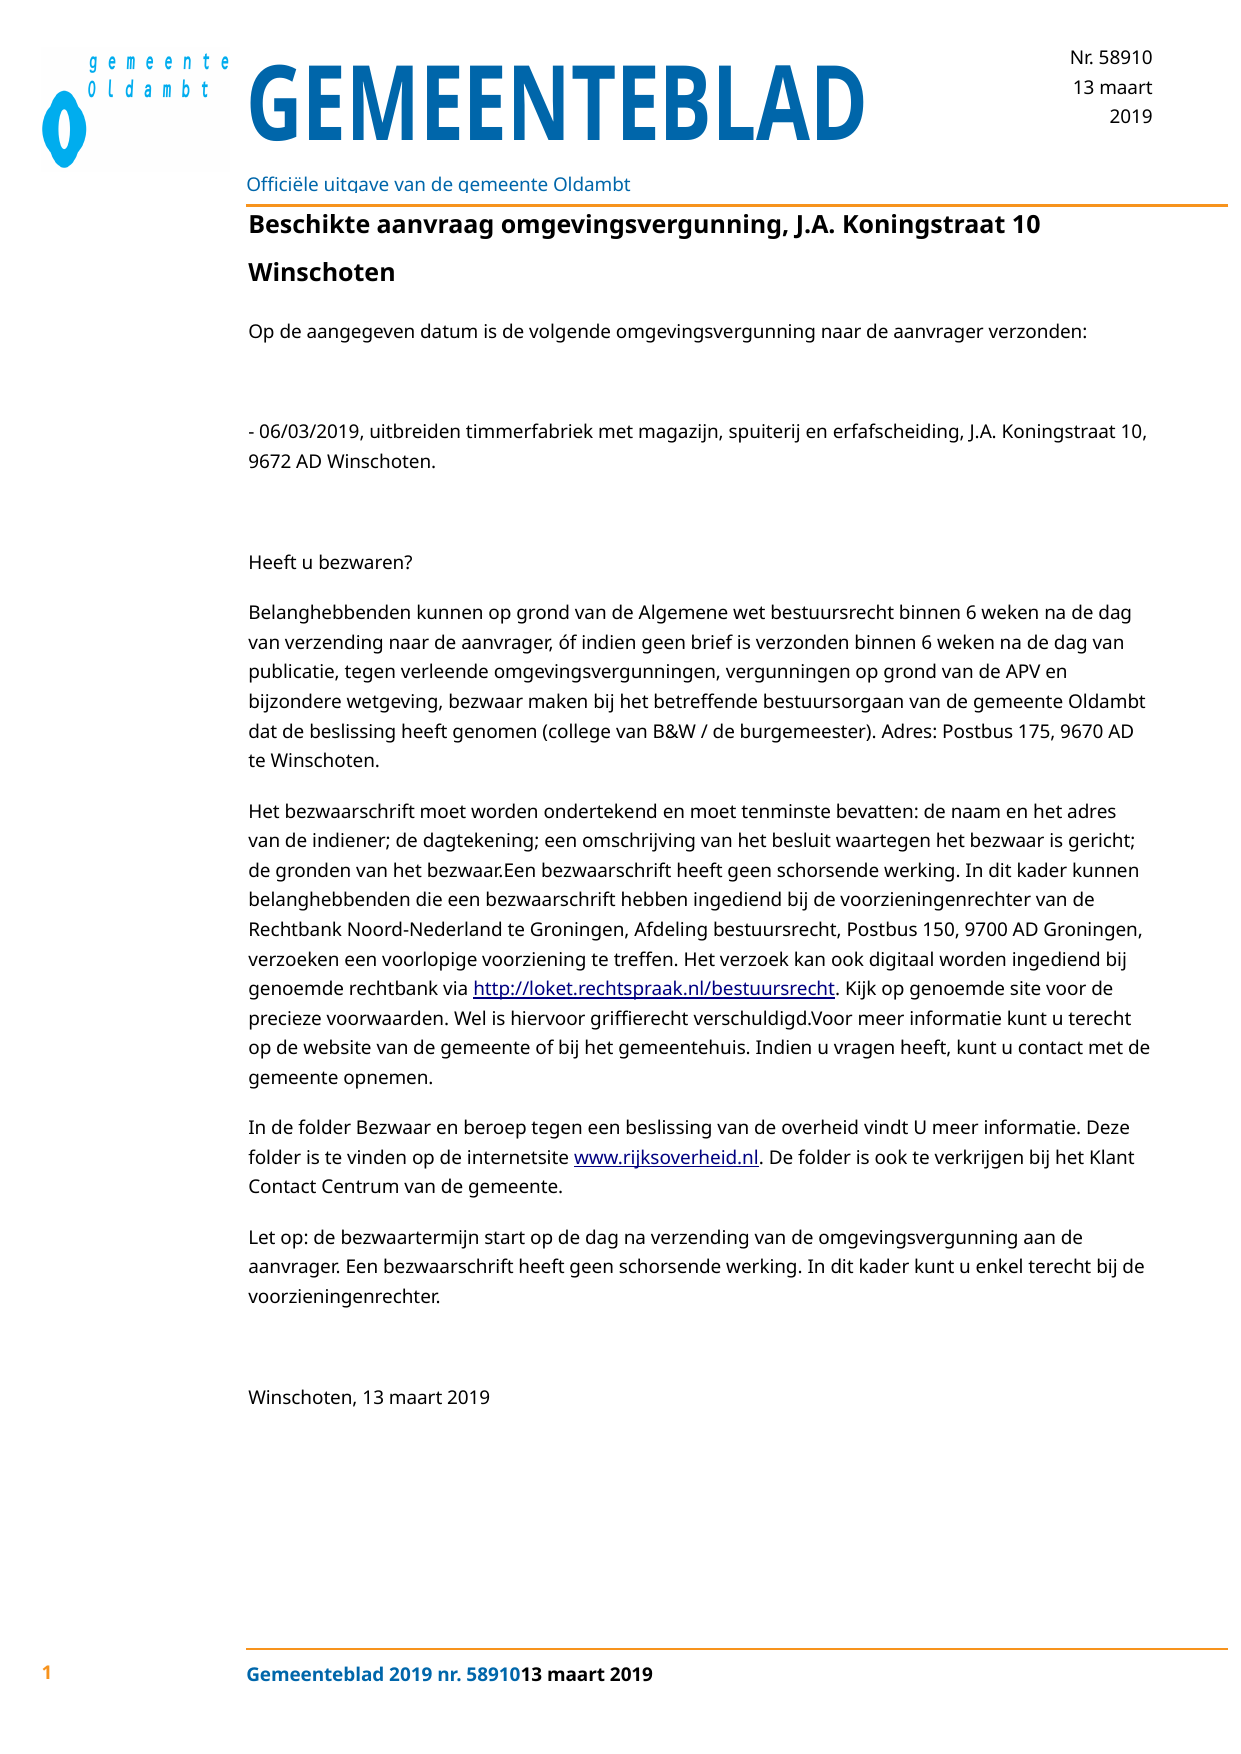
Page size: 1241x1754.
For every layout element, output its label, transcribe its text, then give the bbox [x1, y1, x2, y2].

text Let op: de bezwaartermijn start op de dag na verzending van de omgevingsvergunning aan de aanvrager. Een bezwaarschrift heeft geen schorsende werking. In dit kader kunt u enkel terecht bij de voorzieningenrechter. [248, 1224, 1152, 1309]
text Winschoten, 13 maart 2019 [248, 1384, 1152, 1410]
text Op de aangegeven datum is de volgende omgevingsvergunning naar de aanvrager verzonden: [248, 318, 1152, 344]
text Het bezwaarschrift moet worden ondertekend en moet tenminste bevatten: de naam en het adres van de indiener; de dagtekening; een omschrijving van het besluit waartegen het bezwaar is gericht; de gronden van het bezwaar.Een bezwaarschrift heeft geen schorsende werking. In dit kader kunnen belanghebbenden die een bezwaarschrift hebben ingediend bij de voorzieningenrechter van de Rechtbank Noord-Nederland te Groningen, Afdeling bestuursrecht, Postbus 150, 9700 AD Groningen, verzoeken een voorlopige voorziening te treffen. Het verzoek kan ook digitaal worden ingediend bij genoemde rechtbank via http://loket.rechtspraak.nl/bestuursrecht. Kijk op genoemde site voor de precieze voorwaarden. Wel is hiervoor griffierecht verschuldigd.Voor meer informatie kunt u terecht op de website van de gemeente of bij het gemeentehuis. Indien u vragen heeft, kunt u contact met de gemeente opnemen. [248, 798, 1152, 1090]
text Heeft u bezwaren? [248, 549, 1152, 575]
text In de folder Bezwaar en beroep tegen een beslissing van de overheid vindt U meer informatie. Deze folder is te vinden op de internetsite www.rijksoverheid.nl. De folder is ook te verkrijgen bij het Klant Contact Centrum van de gemeente. [248, 1114, 1152, 1199]
picture [41, 47, 231, 172]
text - 06/03/2019, uitbreiden timmerfabriek met magazijn, spuiterij en erfafscheiding, J.A. Koningstraat 10, 9672 AD Winschoten. [248, 419, 1152, 474]
text Beschikte aanvraag omgevingsvergunning, J.A. Koningstraat 10 Winschoten [248, 207, 1152, 288]
text Belanghebbenden kunnen op grond van de Algemene wet bestuursrecht binnen 6 weken na de dag van verzending naar de aanvrager, óf indien geen brief is verzonden binnen 6 weken na de dag van publicatie, tegen verleende omgevingsvergunningen, vergunningen op grond van de APV en bijzondere wetgeving, bezwaar maken bij het betreffende bestuursorgaan van de gemeente Oldambt dat de beslissing heeft genomen (college van B&W / de burgemeester). Adres: Postbus 175, 9670 AD te Winschoten. [248, 599, 1152, 773]
